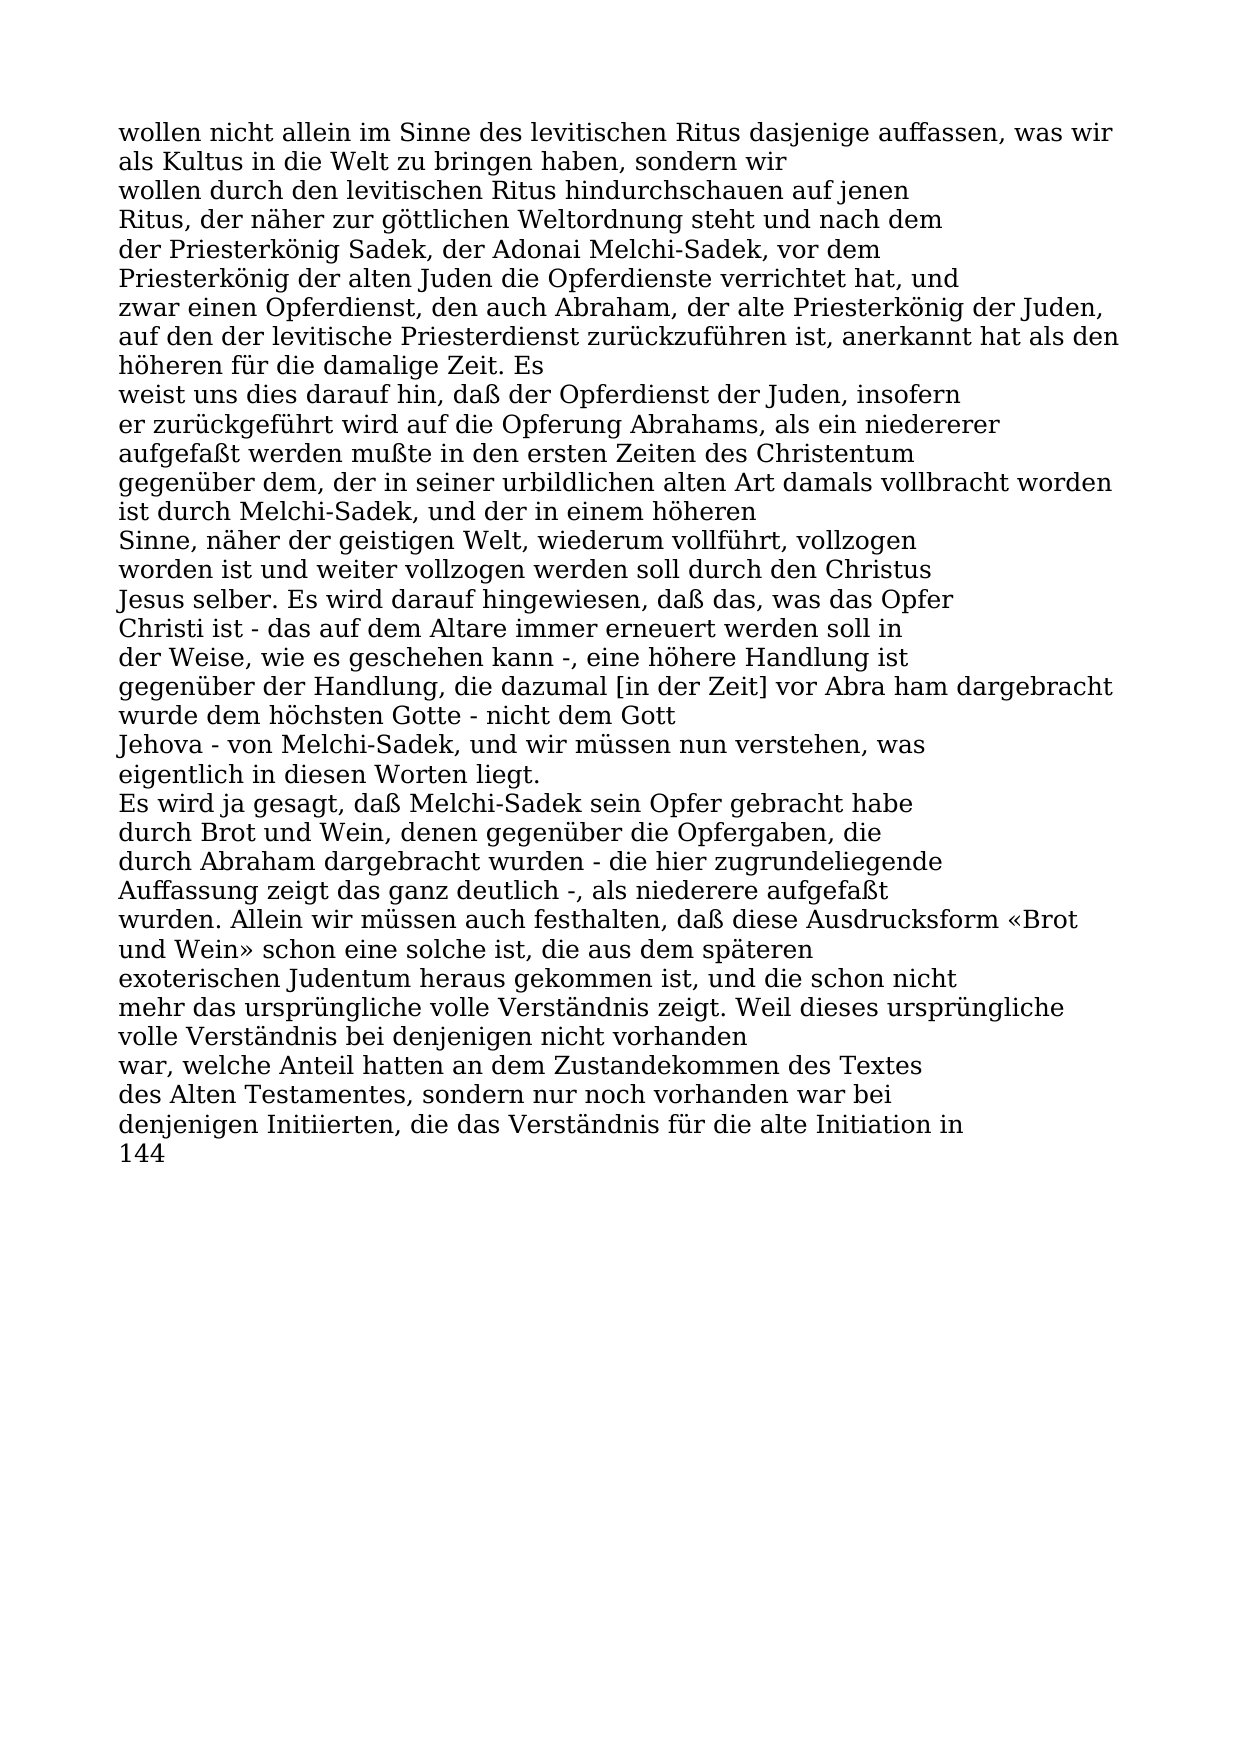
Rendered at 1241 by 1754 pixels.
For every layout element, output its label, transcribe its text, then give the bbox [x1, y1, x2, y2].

text wurden. Allein wir müssen auch festhalten, daß diese Ausdrucksform «Brot und Wein» schon eine solche ist, die aus dem späteren [118, 906, 1122, 964]
text Jehova - von Melchi-Sadek, und wir müssen nun verstehen, was [118, 731, 1122, 760]
text exoterischen Judentum heraus gekommen ist, und die schon nicht [118, 964, 1122, 993]
text der Weise, wie es geschehen kann -, eine höhere Handlung ist [118, 643, 1122, 672]
text Es wird ja gesagt, daß Melchi-Sadek sein Opfer gebracht habe [118, 789, 1122, 818]
text 144 [118, 1139, 1122, 1168]
text gegenüber dem, der in seiner urbildlichen alten Art damals vollbracht worden ist durch Melchi-Sadek, und der in einem höheren [118, 468, 1122, 526]
text durch Abraham dargebracht wurden - die hier zugrundeliegende [118, 847, 1122, 876]
text Christi ist - das auf dem Altare immer erneuert werden soll in [118, 614, 1122, 643]
text denjenigen Initiierten, die das Verständnis für die alte Initiation in [118, 1110, 1122, 1139]
text Ritus, der näher zur göttlichen Weltordnung steht und nach dem [118, 206, 1122, 235]
text durch Brot und Wein, denen gegenüber die Opfergaben, die [118, 818, 1122, 847]
text der Priesterkönig Sadek, der Adonai Melchi-Sadek, vor dem [118, 235, 1122, 264]
text Auffassung zeigt das ganz deutlich -, als niederere aufgefaßt [118, 876, 1122, 906]
text er zurückgeführt wird auf die Opferung Abrahams, als ein niedererer aufgefaßt werden mußte in den ersten Zeiten des Christentum [118, 410, 1122, 468]
text worden ist und weiter vollzogen werden soll durch den Christus [118, 556, 1122, 585]
text wollen nicht allein im Sinne des levitischen Ritus dasjenige auffassen, was wir als Kultus in die Welt zu bringen haben, sondern wir [118, 118, 1122, 176]
text des Alten Testamentes, sondern nur noch vorhanden war bei [118, 1081, 1122, 1110]
text eigentlich in diesen Worten liegt. [118, 760, 1122, 789]
text Priesterkönig der alten Juden die Opferdienste verrichtet hat, und [118, 264, 1122, 293]
text war, welche Anteil hatten an dem Zustandekommen des Textes [118, 1051, 1122, 1081]
text wollen durch den levitischen Ritus hindurchschauen auf jenen [118, 176, 1122, 206]
text mehr das ursprüngliche volle Verständnis zeigt. Weil dieses ursprüngliche volle Verständnis bei denjenigen nicht vorhanden [118, 993, 1122, 1051]
text Jesus selber. Es wird darauf hingewiesen, daß das, was das Opfer [118, 585, 1122, 614]
text Sinne, näher der geistigen Welt, wiederum vollführt, vollzogen [118, 526, 1122, 556]
text weist uns dies darauf hin, daß der Opferdienst der Juden, insofern [118, 381, 1122, 410]
text zwar einen Opferdienst, den auch Abraham, der alte Priesterkönig der Juden, auf den der levitische Priesterdienst zurückzuführen ist, anerkannt hat als den höheren für die damalige Zeit. Es [118, 293, 1122, 381]
text gegenüber der Handlung, die dazumal [in der Zeit] vor Abra ham dargebracht wurde dem höchsten Gotte - nicht dem Gott [118, 672, 1122, 731]
